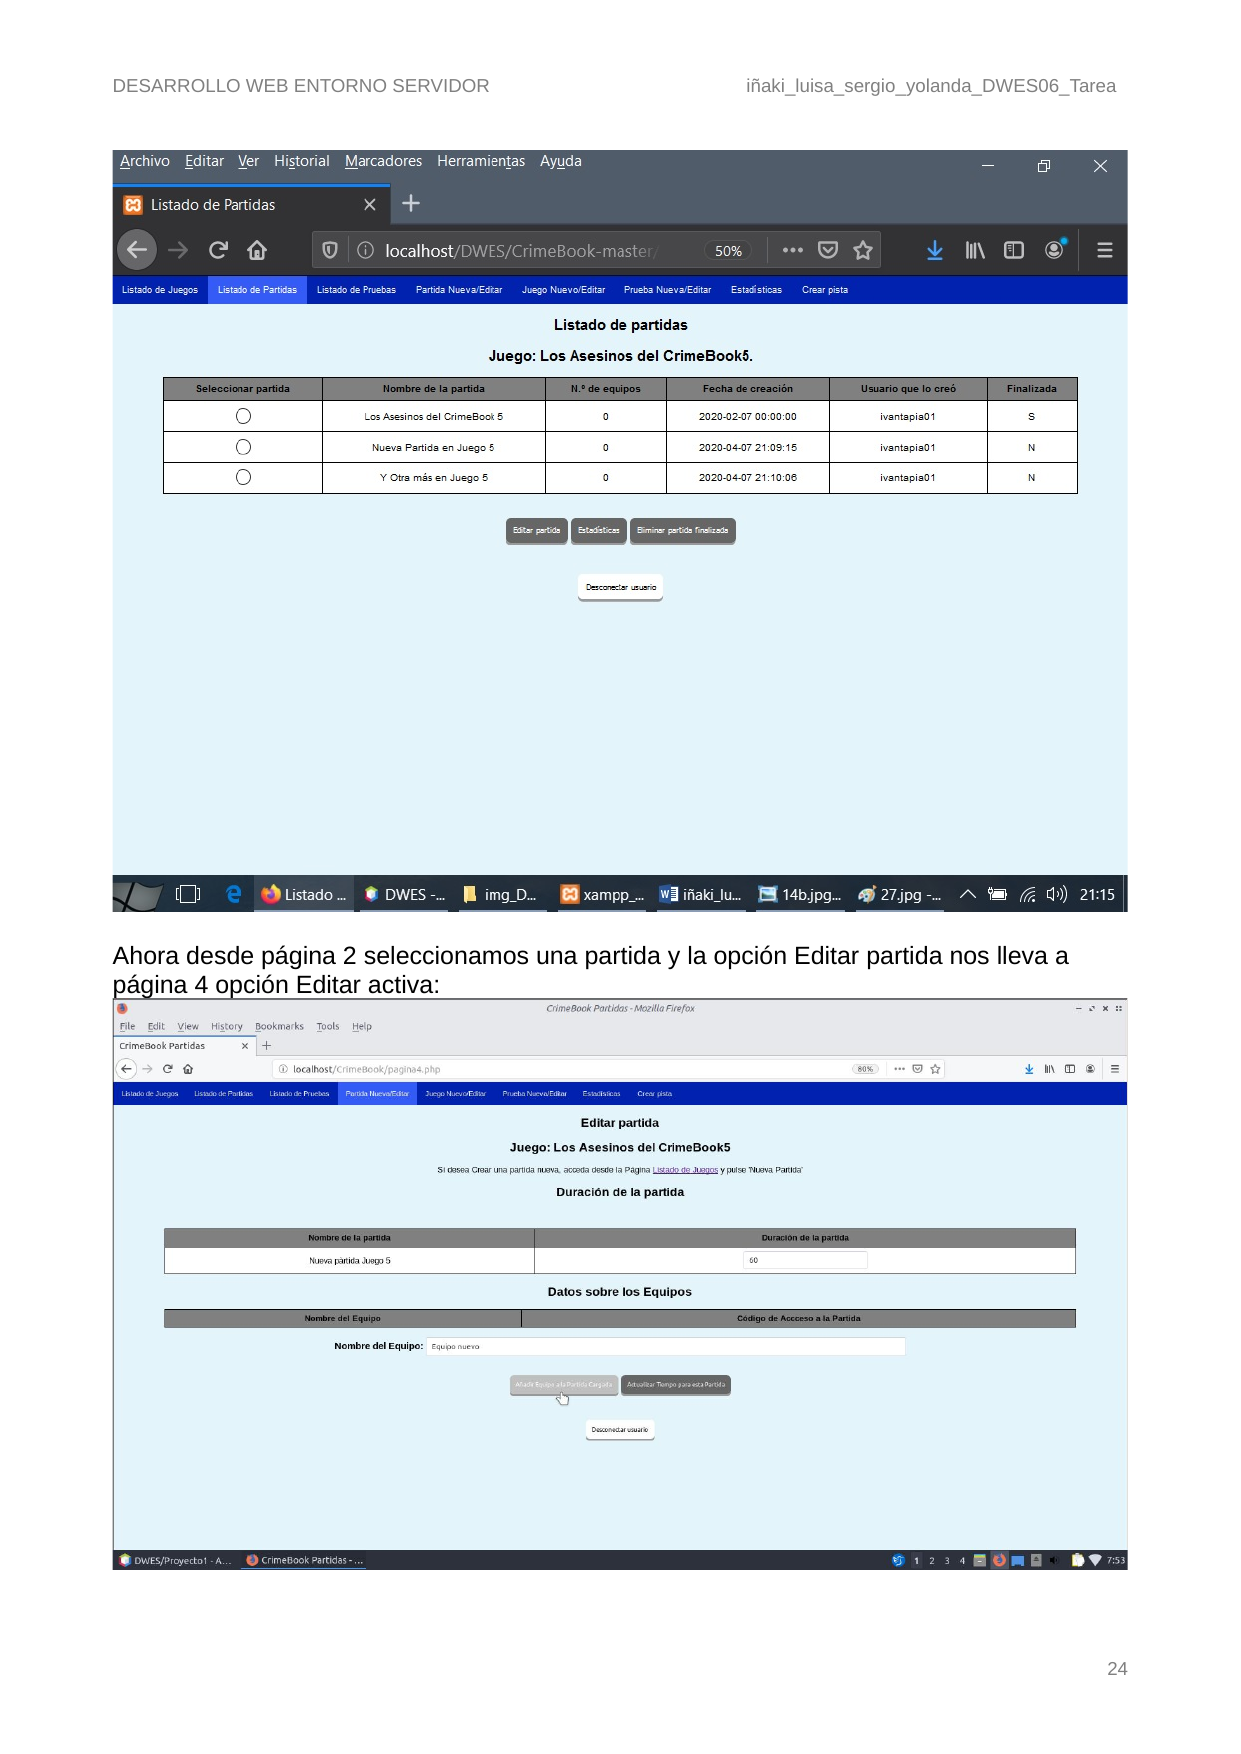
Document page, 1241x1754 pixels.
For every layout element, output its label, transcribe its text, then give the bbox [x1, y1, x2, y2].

picture [112, 150, 1128, 912]
picture [112, 998, 1128, 1570]
text Ahora desde página 2 seleccionamos una partida y la opción Editar partida nos lleva a página 4 opción Editar activa: [112, 941, 1128, 998]
